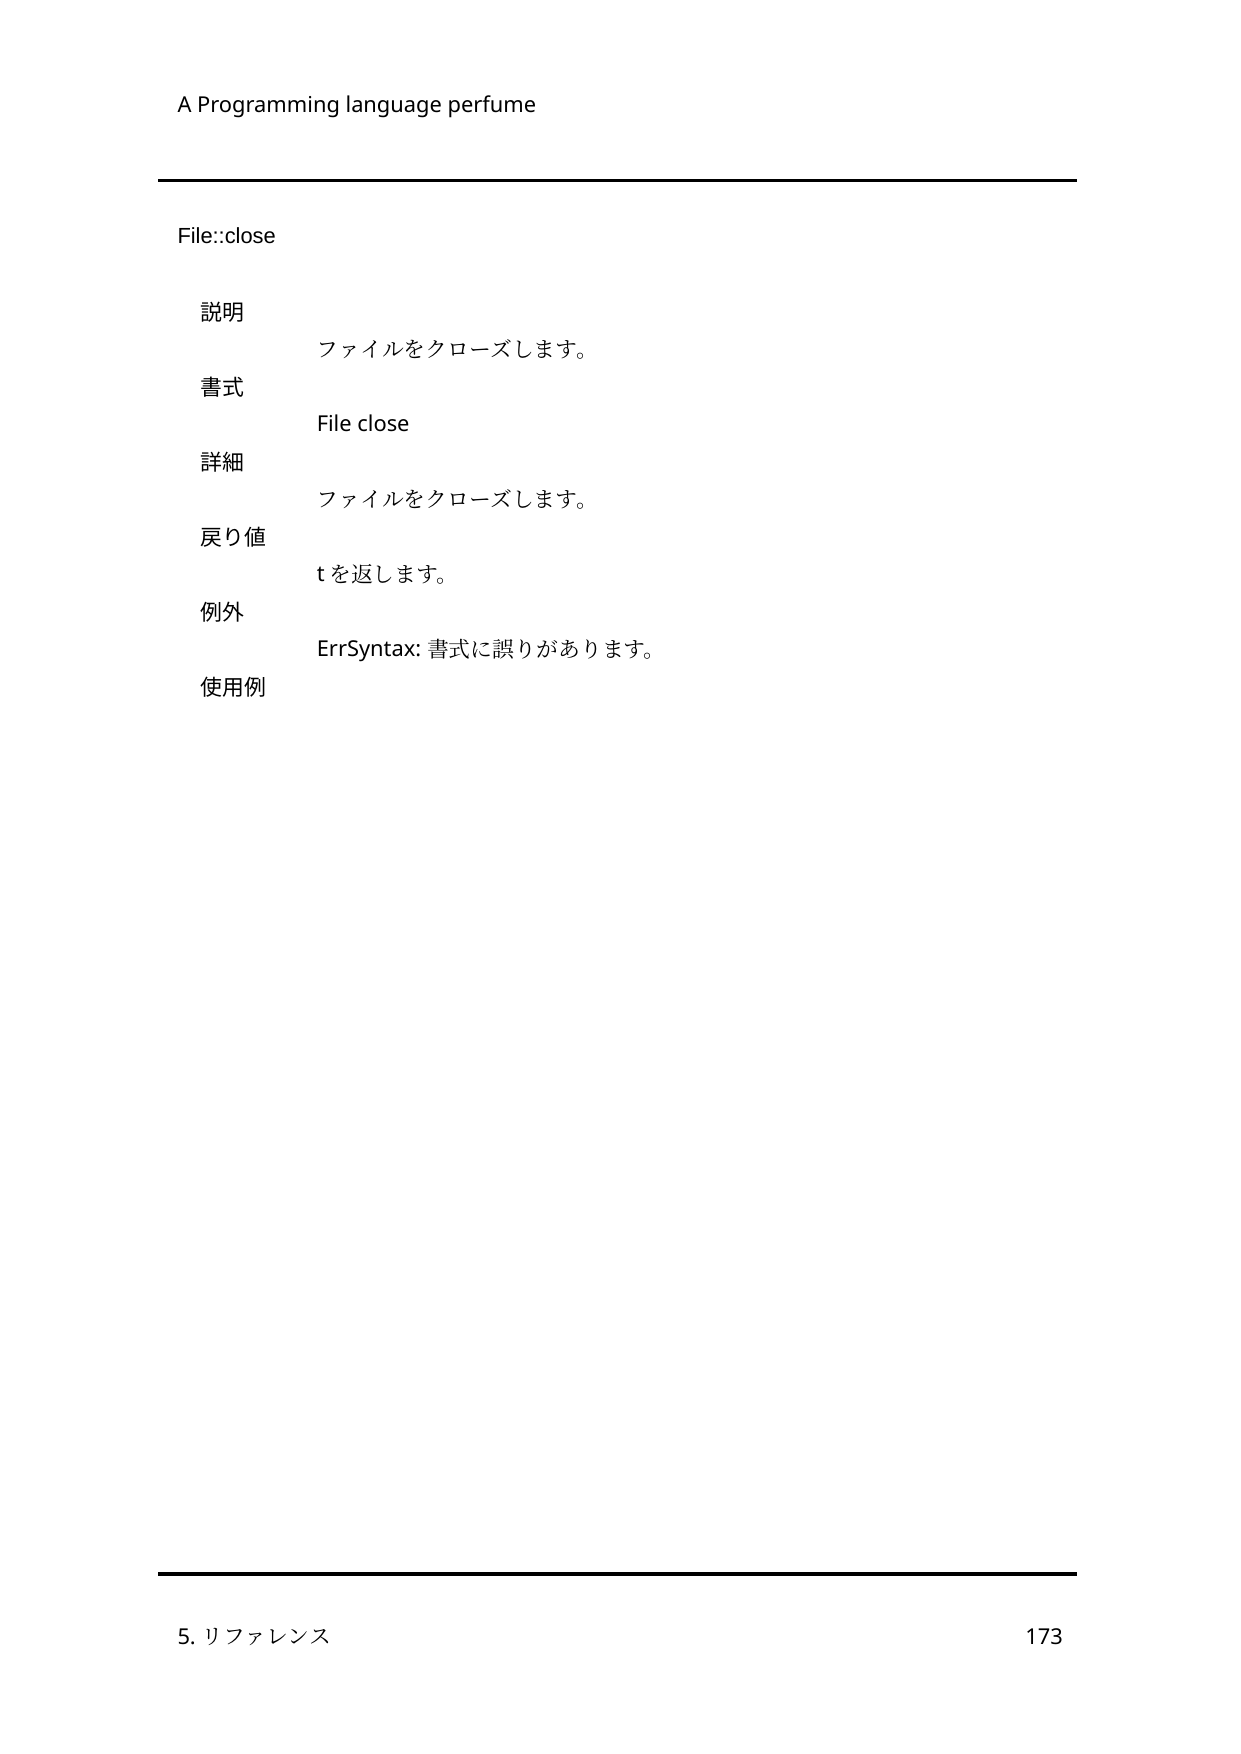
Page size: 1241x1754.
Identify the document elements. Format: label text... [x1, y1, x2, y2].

subtitle File::close [177, 217, 1063, 254]
table_cell 戻り値 [200, 517, 317, 592]
table_cell tを返します。 [317, 517, 1063, 592]
table_cell 例外 [200, 592, 317, 667]
table_header ファイルをクローズします。 [317, 292, 1063, 367]
table_cell 詳細 [200, 442, 317, 517]
table_cell 使用例 [200, 667, 317, 742]
table_cell ファイルをクローズします。 [317, 442, 1063, 517]
table_cell 書式 [200, 367, 317, 442]
table_header 説明 [200, 292, 317, 367]
table_cell ErrSyntax: 書式に誤りがあります。 [317, 592, 1063, 667]
table_cell File close [317, 367, 1063, 442]
table_cell [317, 667, 1063, 742]
